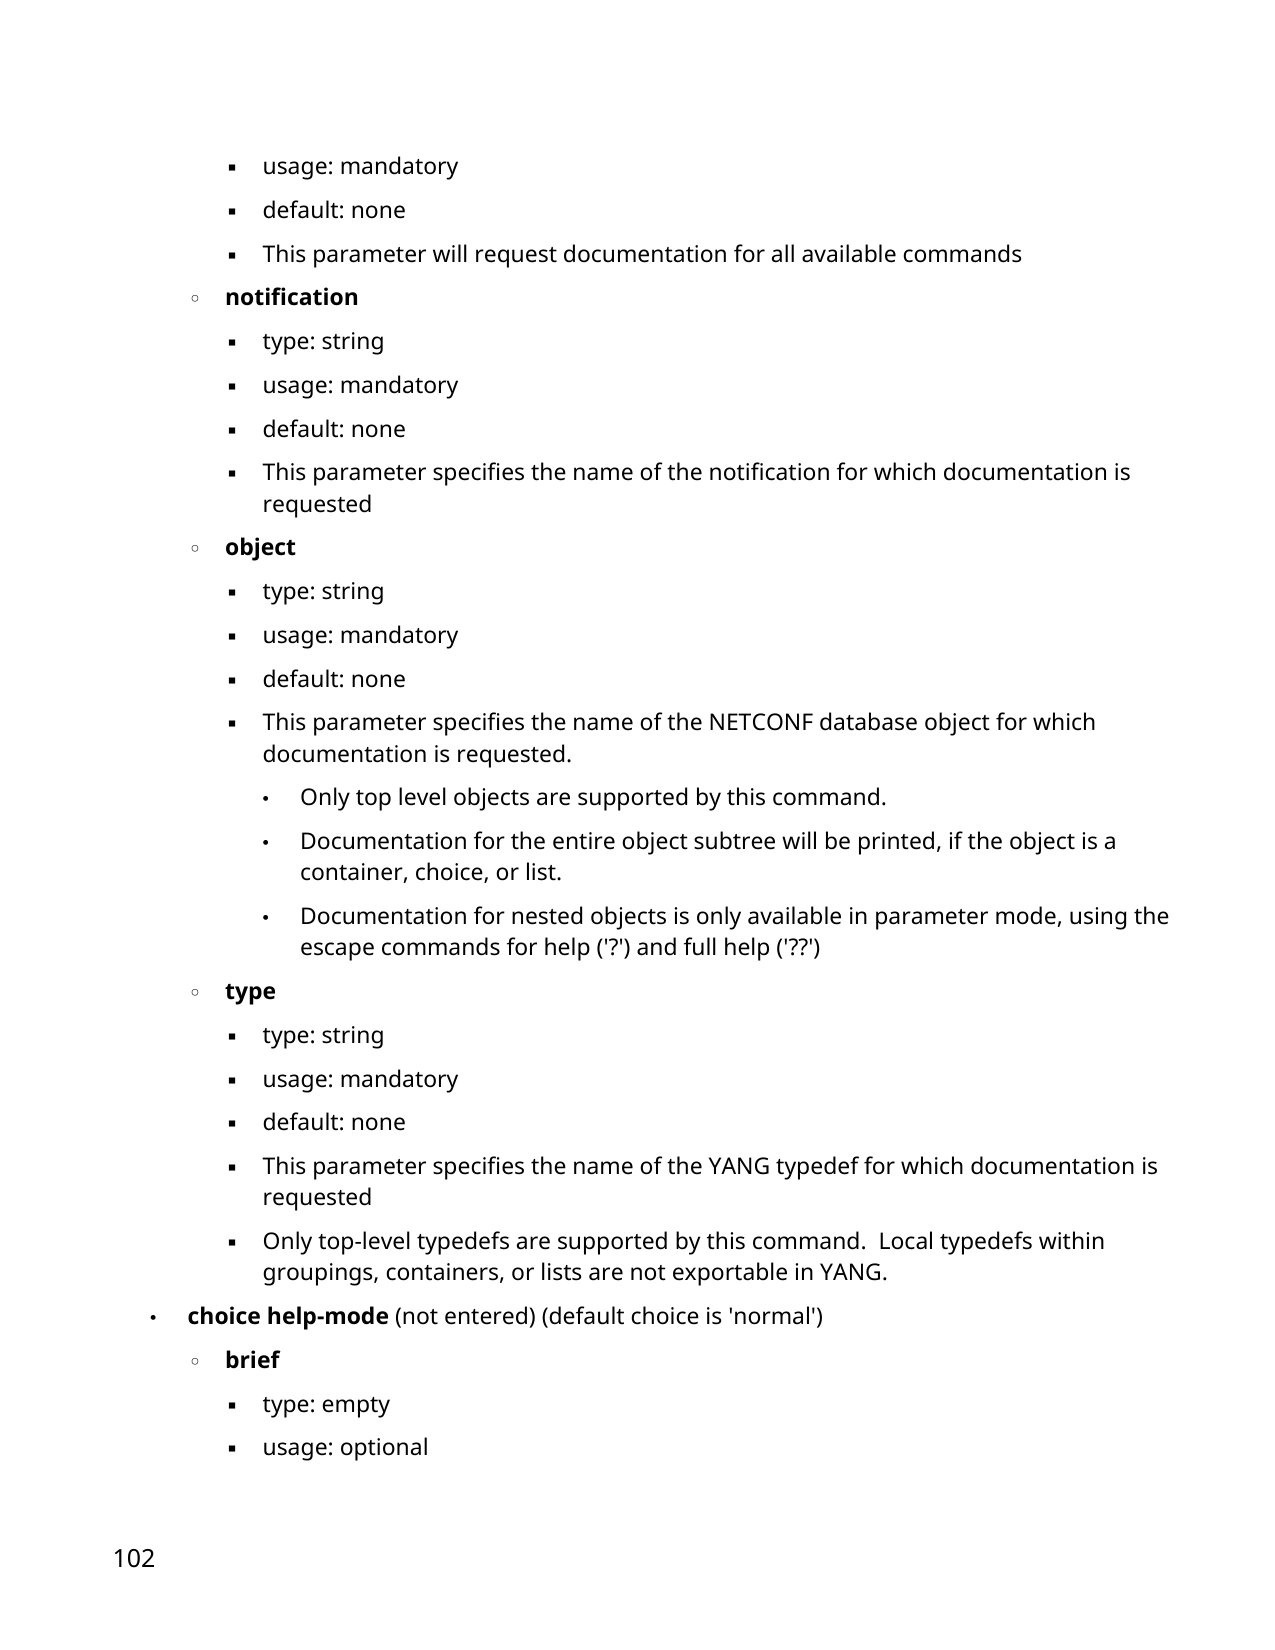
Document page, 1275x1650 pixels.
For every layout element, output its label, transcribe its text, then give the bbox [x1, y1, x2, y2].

list This parameter specifies the name of the NETCONF database object for which documentation is requested. [225, 706, 1200, 769]
list This parameter will request documentation for all available commands [225, 237, 1200, 269]
list default: none [225, 194, 1200, 225]
list type: empty [225, 1387, 1200, 1419]
list default: none [225, 1106, 1200, 1137]
list type: string [225, 325, 1200, 356]
list brief [187, 1344, 1200, 1375]
list This parameter specifies the name of the YANG typedef for which documentation is requested [225, 1150, 1200, 1212]
list usage: mandatory [225, 1062, 1200, 1094]
list choice help-mode (not entered) (default choice is 'normal') [150, 1300, 1200, 1331]
list default: none [225, 662, 1200, 694]
list notification [187, 281, 1200, 312]
list This parameter specifies the name of the notification for which documentation is requested [225, 456, 1200, 519]
list Documentation for the entire object subtree will be printed, if the object is a container, choice, or list. [262, 825, 1200, 887]
list object [187, 531, 1200, 562]
list type: string [225, 575, 1200, 606]
list type [187, 975, 1200, 1006]
list type: string [225, 1019, 1200, 1050]
list usage: mandatory [225, 150, 1200, 181]
list usage: optional [225, 1431, 1200, 1462]
list usage: mandatory [225, 619, 1200, 650]
list usage: mandatory [225, 369, 1200, 400]
list default: none [225, 412, 1200, 444]
list Documentation for nested objects is only available in parameter mode, using the escape commands for help ('?') and full help ('??') [262, 900, 1200, 962]
list Only top level objects are supported by this command. [262, 781, 1200, 812]
list Only top-level typedefs are supported by this command. Local typedefs within groupings, containers, or lists are not exportable in YANG. [225, 1225, 1200, 1287]
